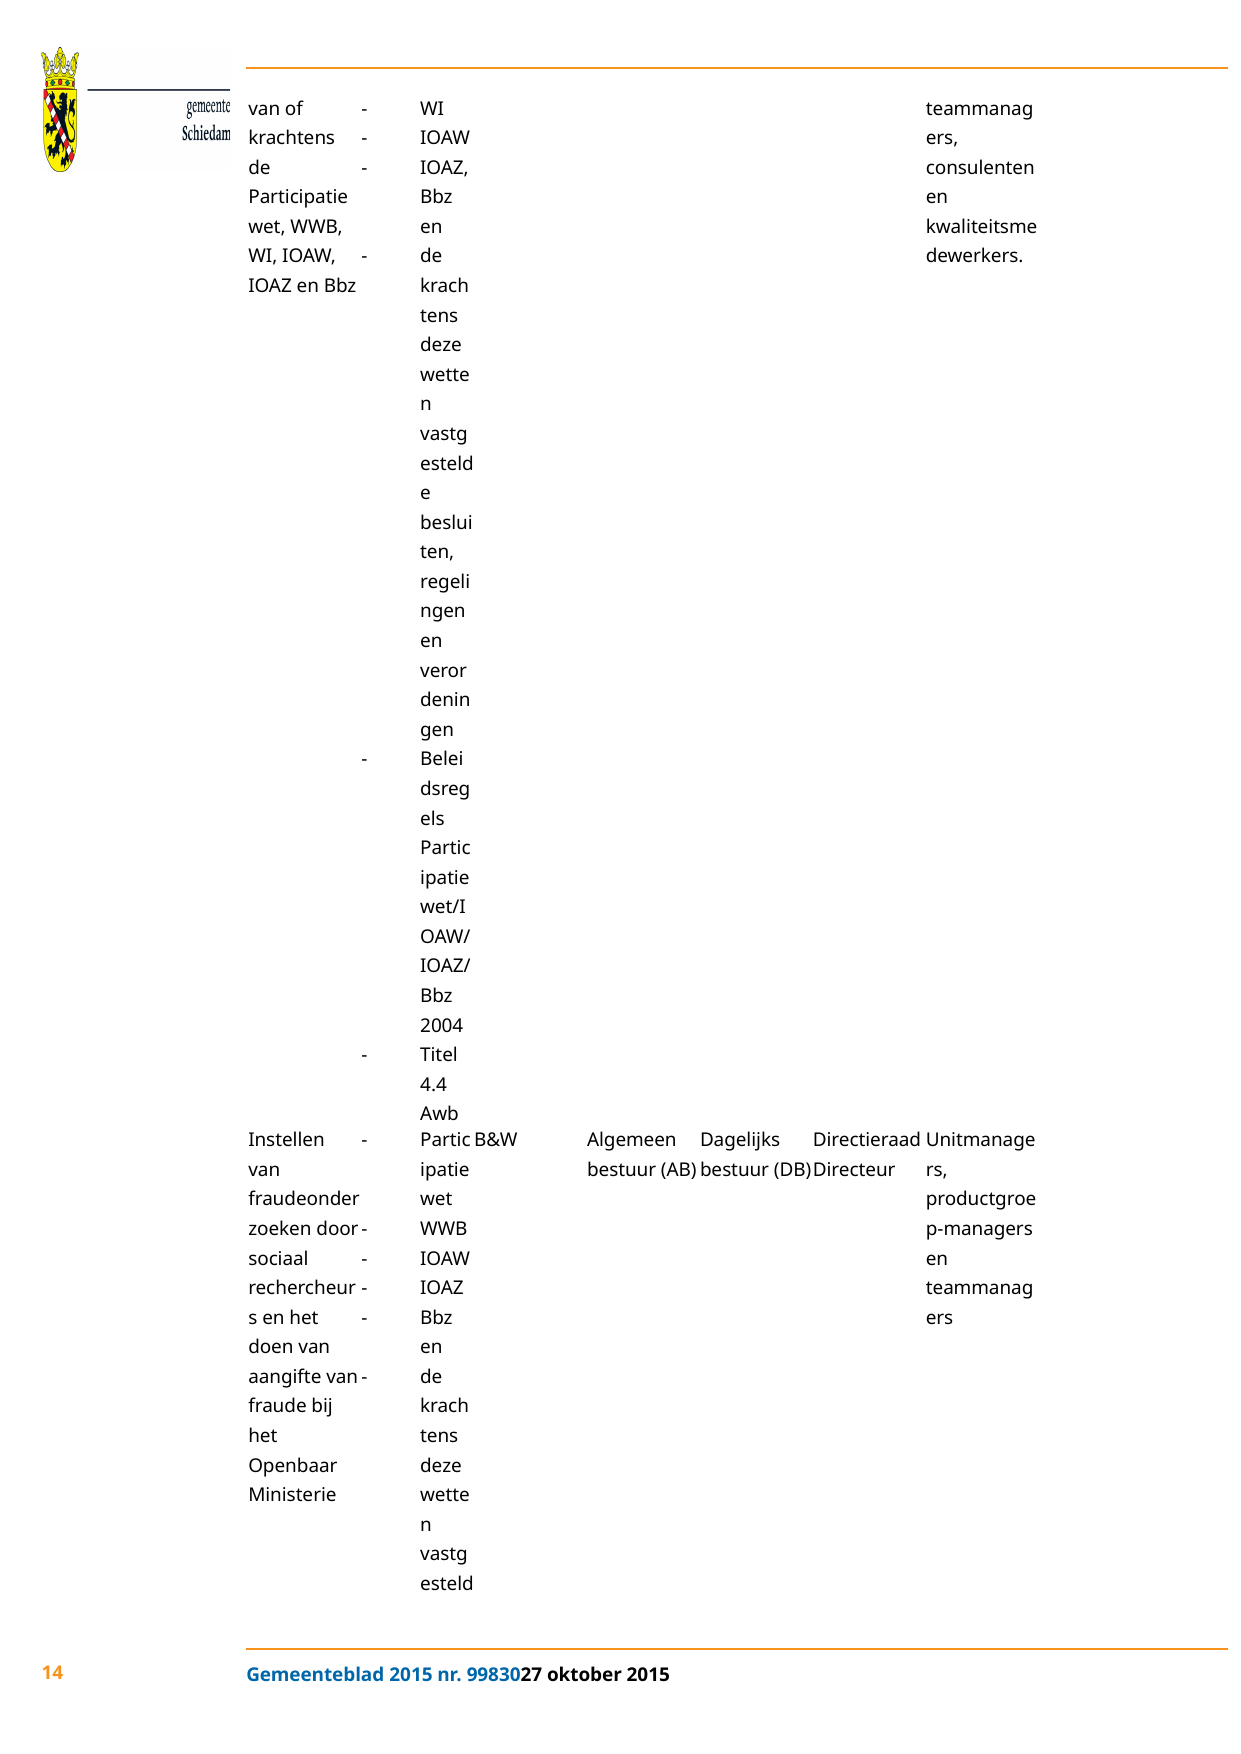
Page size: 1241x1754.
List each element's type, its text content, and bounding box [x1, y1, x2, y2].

picture [41, 47, 231, 172]
table_cell Directieraad Directeur [813, 1126, 926, 1596]
table_cell Participatiewet WWB IOAW IOAZ Bbz en de krachtens deze wetten vastgesteld [361, 1126, 474, 1596]
table_cell Algemeen bestuur (AB) [587, 1126, 700, 1596]
table_cell [474, 95, 587, 1126]
table_cell [587, 95, 700, 1126]
table_cell van of krachtens de Participatiewet, WWB, WI, IOAW, IOAZ en Bbz [248, 95, 361, 1126]
table_cell [813, 95, 926, 1126]
table_cell [700, 95, 813, 1126]
table_cell teammanagers, consulenten en kwaliteitsmedewerkers. [926, 95, 1038, 1126]
table_cell B&W [474, 1126, 587, 1596]
table_cell Instellen van fraudeonderzoeken door sociaal rechercheurs en het doen van aangifte van fraude bij het Openbaar Ministerie [248, 1126, 361, 1596]
table_cell [1039, 95, 1152, 1126]
table_cell [1039, 1126, 1152, 1596]
table_cell WI IOAW IOAZ, Bbz en de krachtens deze wetten vastgestelde besluiten, regelingen en verordeningen Beleidsregels Participatiewet/IOAW/ IOAZ/Bbz 2004 Titel 4.4 Awb [361, 95, 474, 1126]
table_cell Unitmanagers, productgroep-managers en teammanagers [926, 1126, 1038, 1596]
table_cell Dagelijks bestuur (DB) [700, 1126, 813, 1596]
